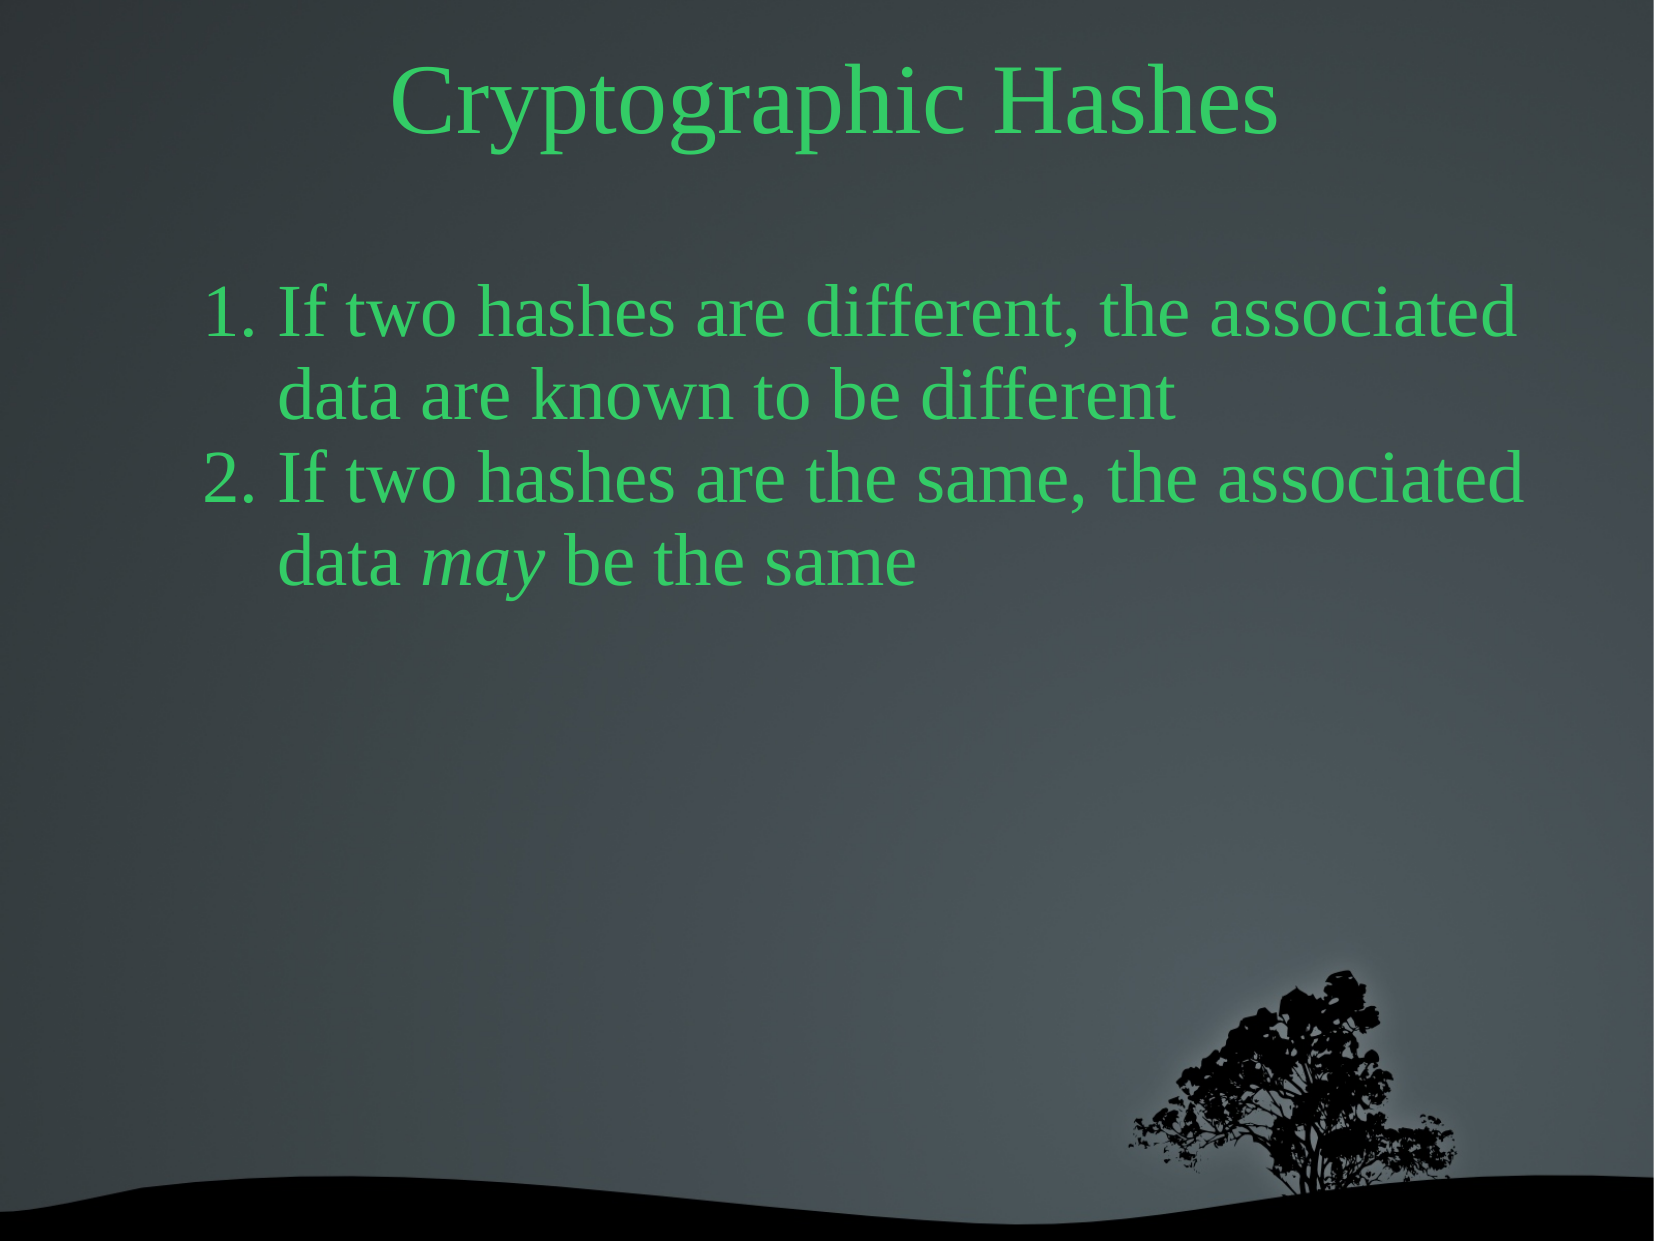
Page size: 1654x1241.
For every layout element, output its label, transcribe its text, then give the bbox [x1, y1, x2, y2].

text_box Cryptographic Hashes [375, 37, 1300, 174]
text_box 1. If two hashes are different, the associated data are known to be different 2. If two hashes are the same, the associated data may be the same [187, 262, 1540, 641]
picture [0, 0, 1654, 1241]
